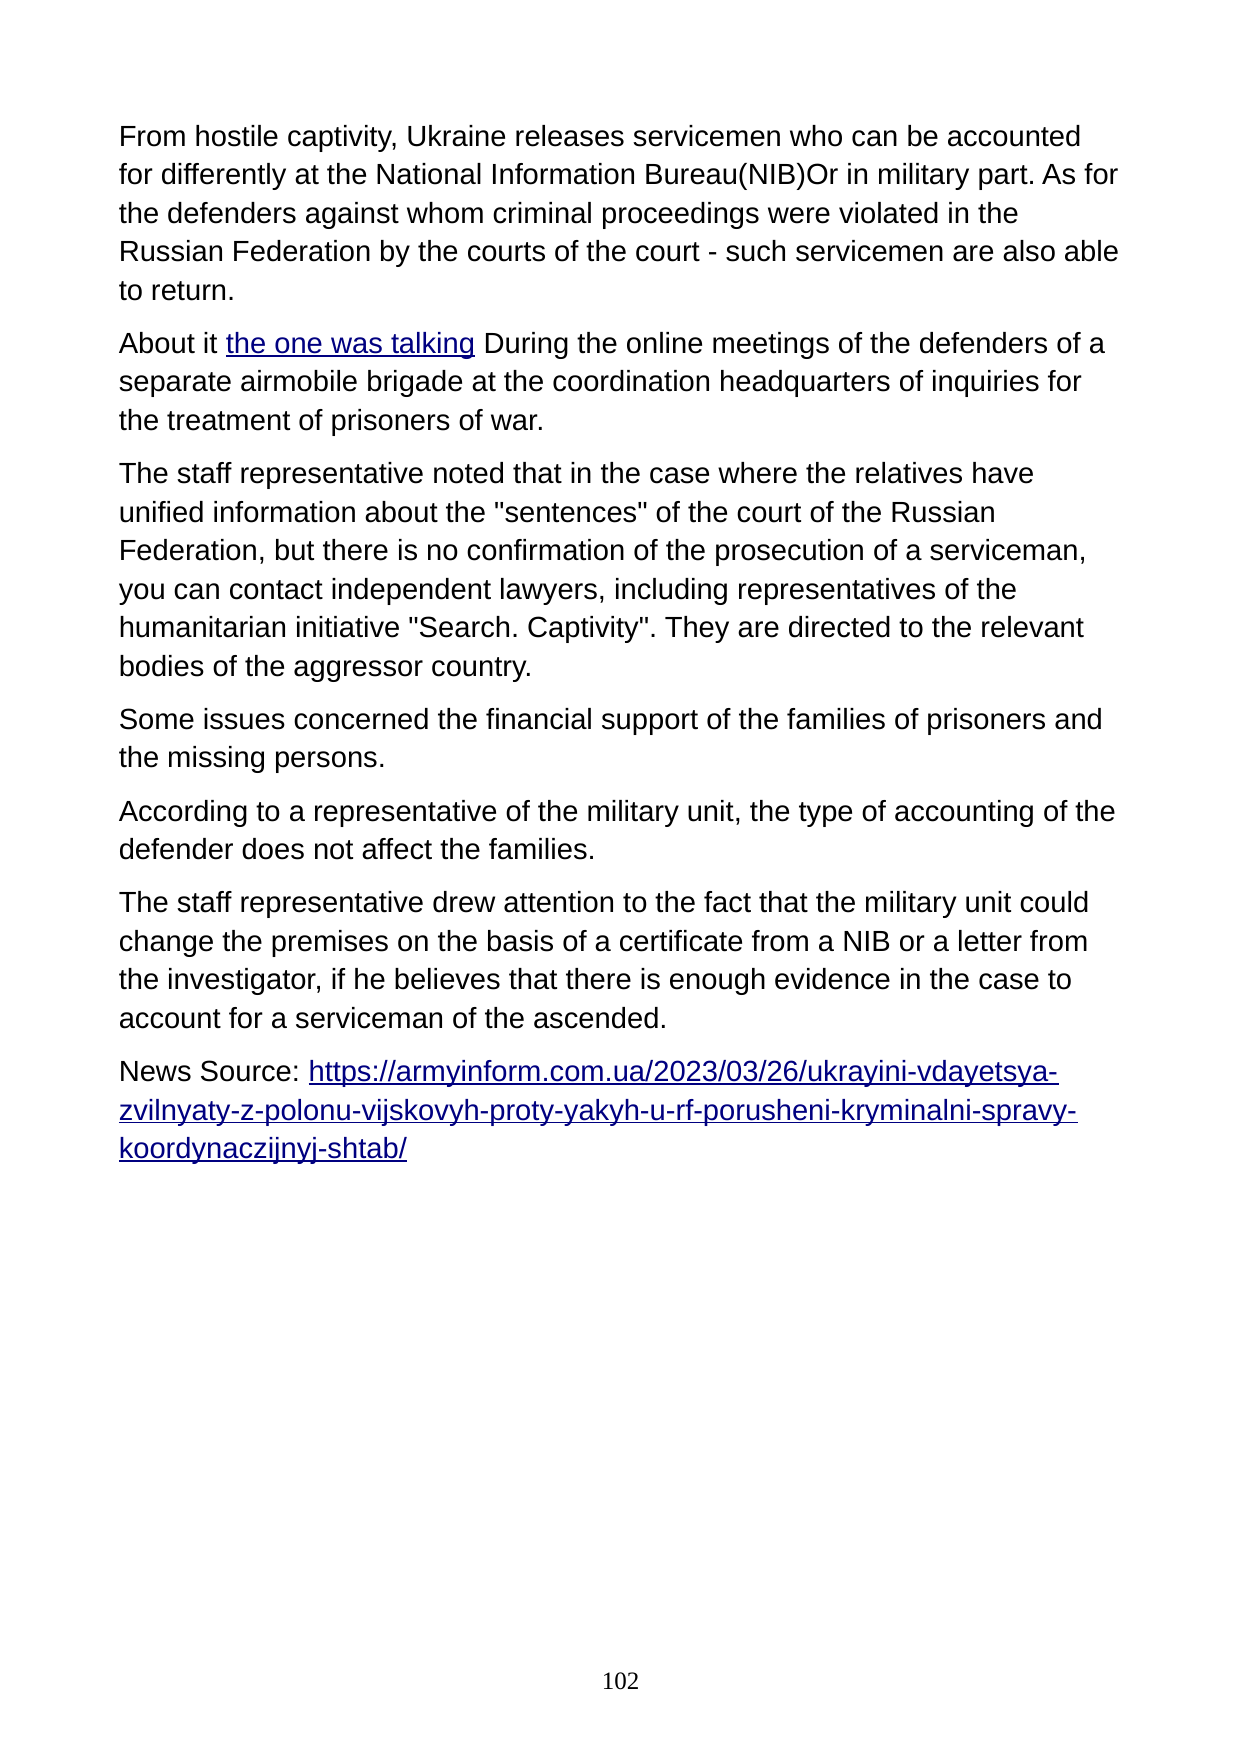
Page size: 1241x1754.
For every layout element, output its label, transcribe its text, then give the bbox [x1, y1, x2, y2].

text The staff representative noted that in the case where the relatives have unified information about the "sentences" of the court of the Russian Federation, but there is no confirmation of the prosecution of a serviceman, you can contact independent lawyers, including representatives of the humanitarian initiative "Search. Captivity". They are directed to the relevant bodies of the aggressor country. [118, 456, 1122, 682]
text Some issues concerned the financial support of the families of prisoners and the missing persons. [118, 702, 1122, 774]
text News Source: https://armyinform.com.ua/2023/03/26/ukrayini-vdayetsya-zvilnyaty-z-polonu-vijskovyh-proty-yakyh-u-rf-porusheni-kryminalni-spravy-koordynaczijnyj-shtab/ [118, 1054, 1122, 1164]
text According to a representative of the military unit, the type of accounting of the defender does not affect the families. [118, 793, 1122, 866]
text From hostile captivity, Ukraine releases servicemen who can be accounted for differently at the National Information Bureau(NIB)Or in military part. As for the defenders against whom criminal proceedings were violated in the Russian Federation by the courts of the court - such servicemen are also able to return. [118, 118, 1122, 306]
text The staff representative drew attention to the fact that the military unit could change the premises on the basis of a certificate from a NIB or a letter from the investigator, if he believes that there is enough evidence in the case to account for a serviceman of the ascended. [118, 885, 1122, 1034]
text About it the one was talking During the online meetings of the defenders of a separate airmobile brigade at the coordination headquarters of inquiries for the treatment of prisoners of war. [118, 326, 1122, 436]
